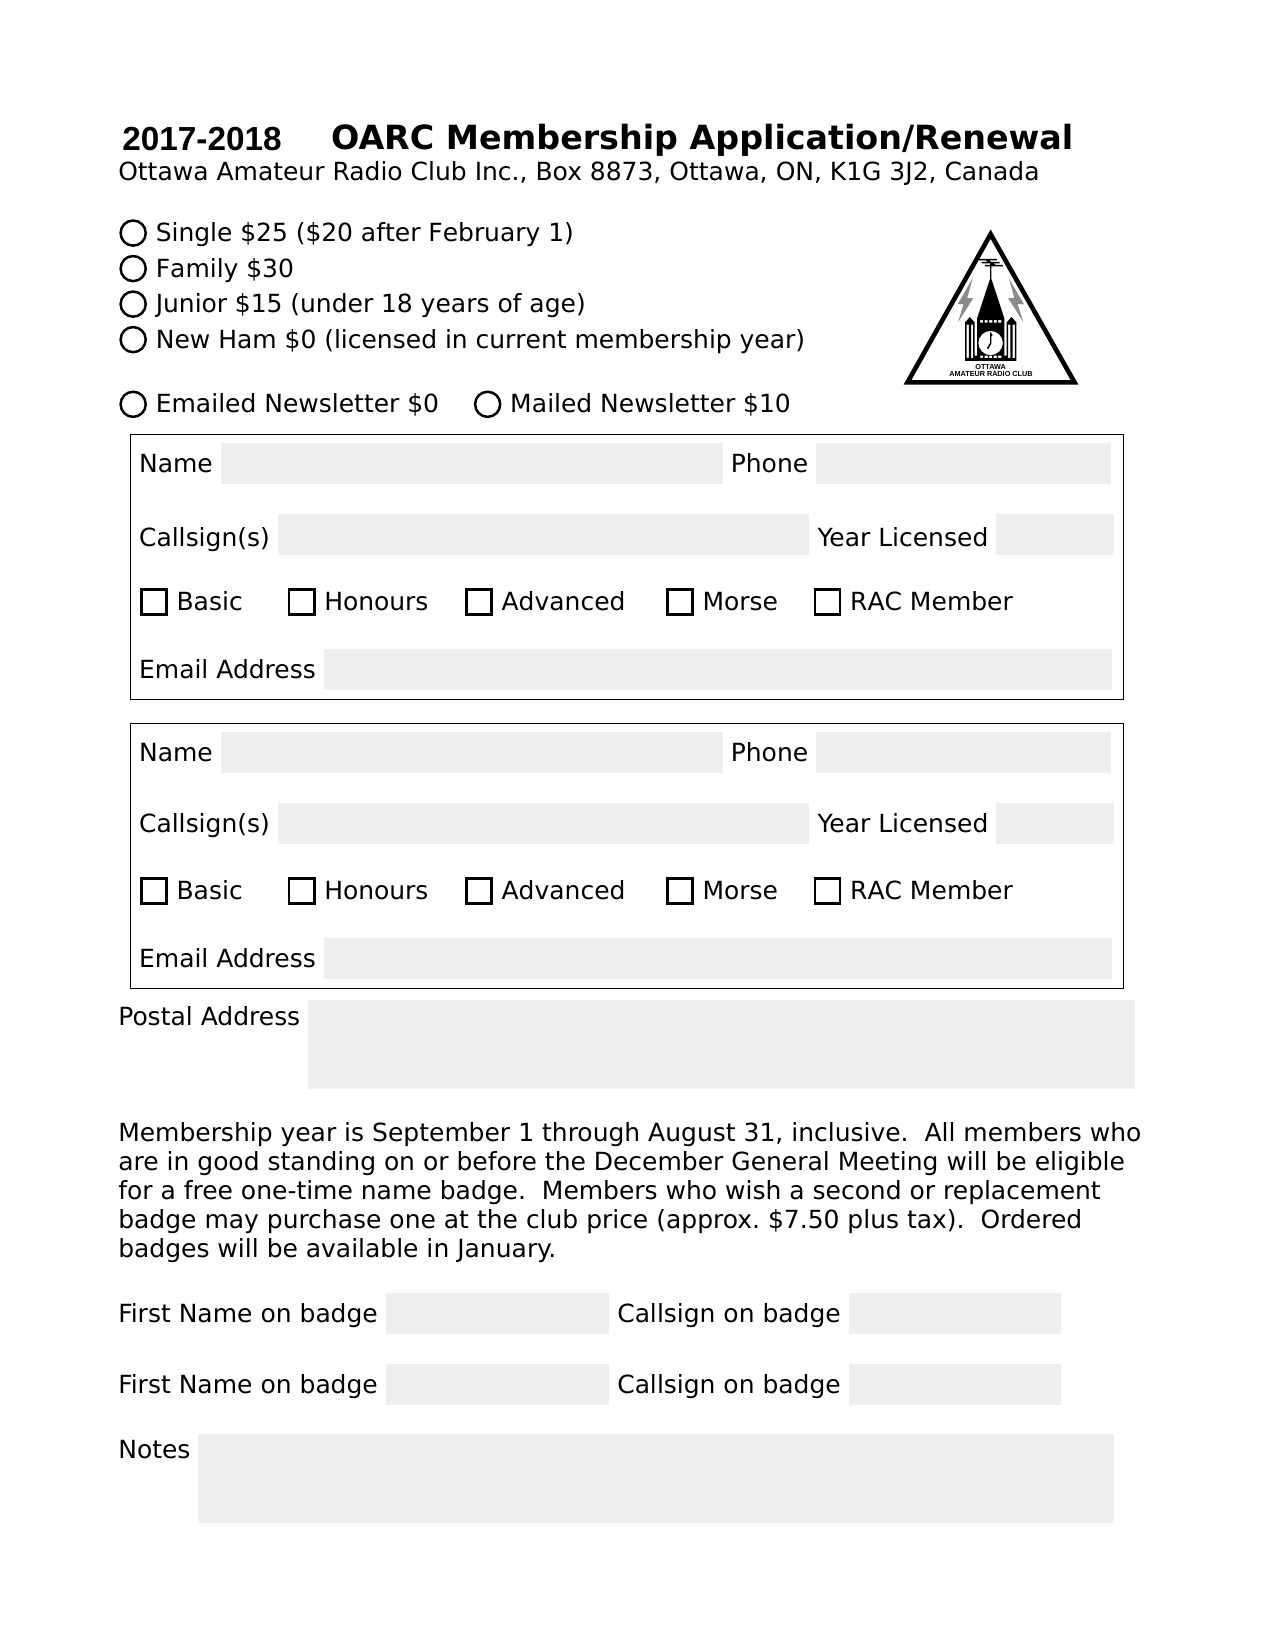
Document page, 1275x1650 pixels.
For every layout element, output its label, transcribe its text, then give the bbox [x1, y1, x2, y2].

text Ottawa Amateur Radio Club Inc., Box 8873, Ottawa, ON, K1G 3J2, Canada [118, 157, 1157, 186]
text [1135, 1000, 1157, 1089]
text Name [139, 732, 221, 773]
text Email Address [139, 649, 324, 690]
text Notes [118, 1434, 198, 1523]
text Callsign(s) Year Licensed [139, 513, 1114, 555]
text Callsign on badge [609, 1293, 849, 1334]
text First Name on badge [118, 1293, 386, 1334]
text Phone [723, 443, 816, 484]
text OARC Membership Application/Renewal [118, 118, 1157, 157]
text Callsign on badge [609, 1364, 849, 1405]
text Membership year is September 1 through August 31, inclusive. All members who are in good standing on or before the December General Meeting will be eligible for a free one-time name badge. Members who wish a second or replacement badge may purchase one at the club price (approx. $7.50 plus tax). Ordered badges will be available in January. [118, 1118, 1157, 1264]
text Callsign(s) [139, 803, 278, 844]
text Phone [723, 732, 816, 773]
text First Name on badge [118, 1364, 386, 1405]
text [1114, 1434, 1157, 1523]
text Postal Address [118, 1000, 308, 1089]
text Year Licensed [809, 803, 996, 844]
text [1061, 1293, 1157, 1334]
text Email Address [139, 938, 324, 979]
text Name [139, 443, 221, 484]
text [1061, 1364, 1157, 1405]
